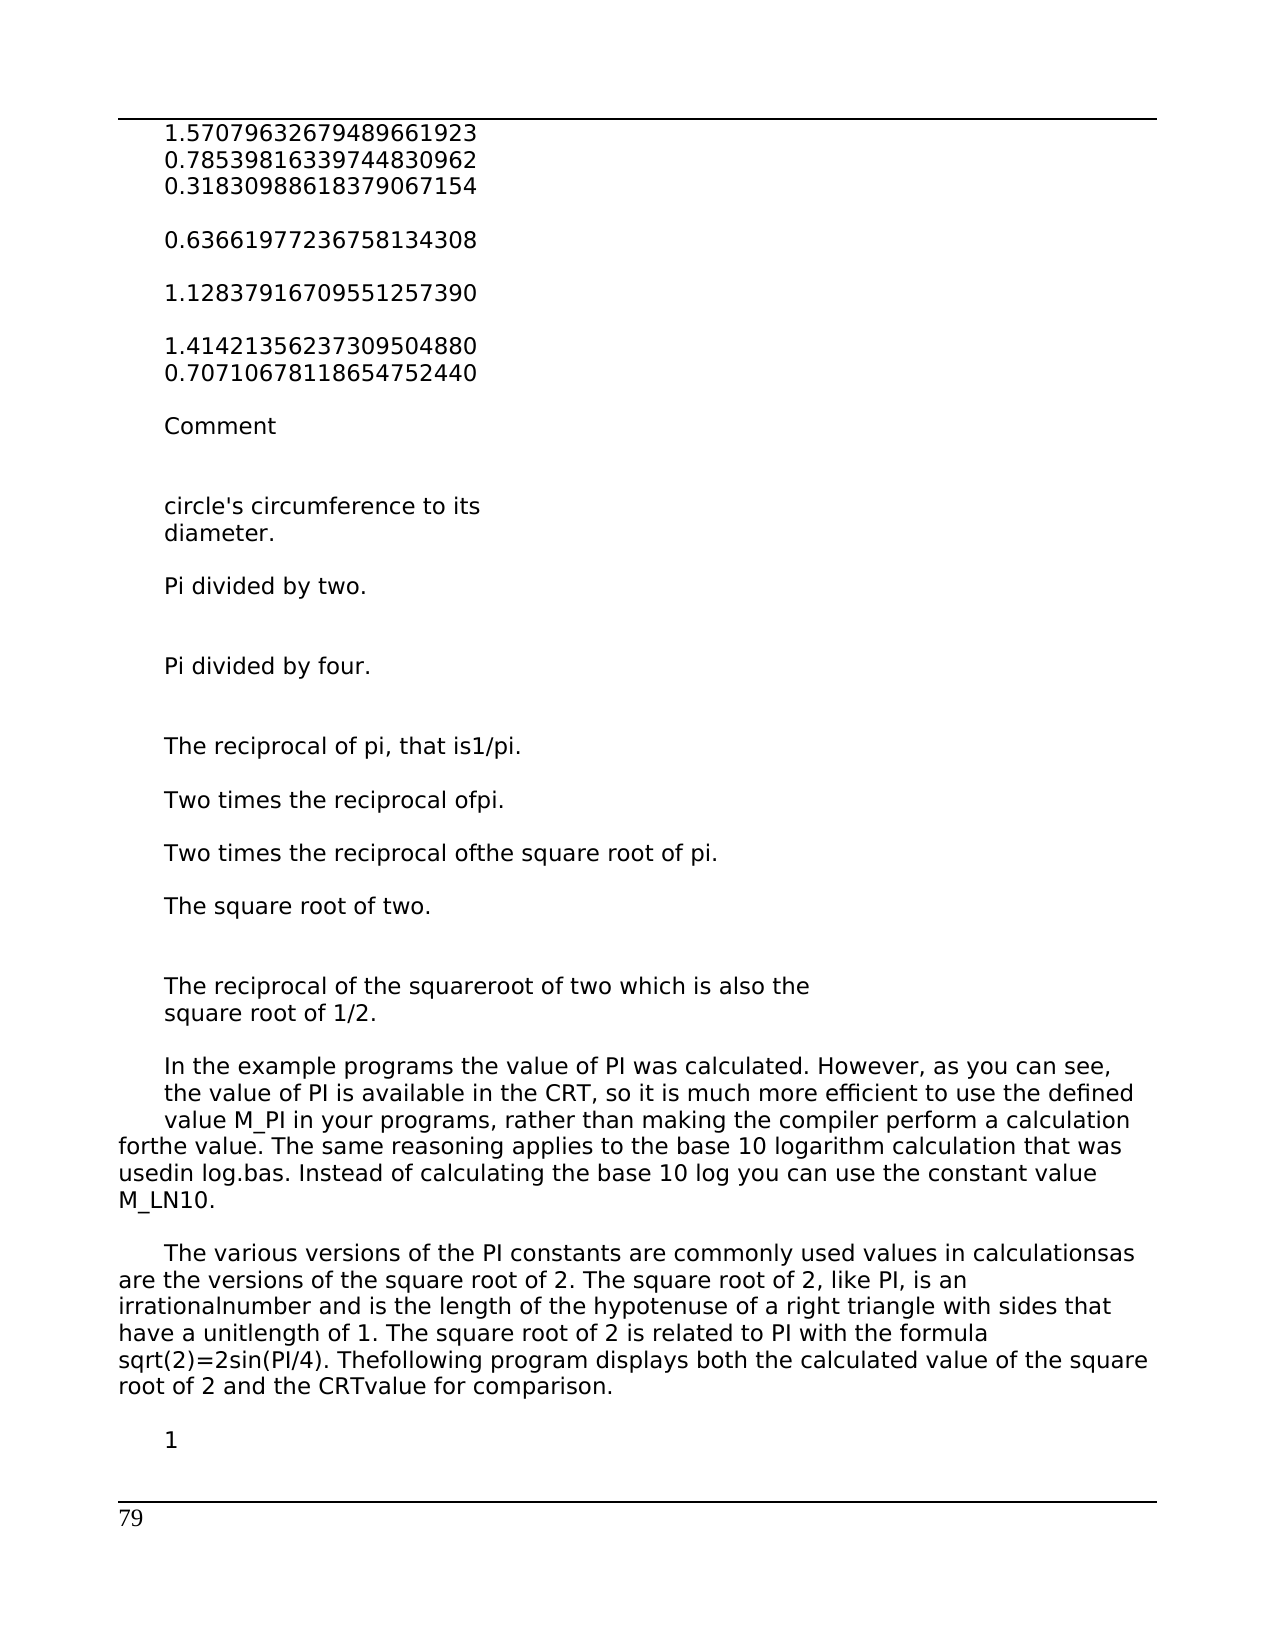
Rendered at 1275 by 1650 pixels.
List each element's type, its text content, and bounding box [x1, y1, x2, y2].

text The reciprocal of pi, that is1/pi. [118, 733, 1157, 760]
text The square root of two. [118, 893, 1157, 920]
text 0.70710678118654752440 [118, 360, 1157, 387]
text 1.57079632679489661923 [118, 120, 1157, 147]
text Pi divided by two. [118, 573, 1157, 600]
text the value of PI is available in the CRT, so it is much more efficient to use the defined [118, 1080, 1157, 1107]
text 1.12837916709551257390 [118, 280, 1157, 307]
text Pi divided by four. [118, 653, 1157, 680]
text 0.31830988618379067154 [118, 173, 1157, 200]
text The various versions of the PI constants are commonly used values in calculationsas are the versions of the square root of 2. The square root of 2, like PI, is an irrationalnumber and is the length of the hypotenuse of a right triangle with sides that have a unitlength of 1. The square root of 2 is related to PI with the formula sqrt(2)=2sin(PI/4). Thefollowing program displays both the calculated value of the square root of 2 and the CRTvalue for comparison. [118, 1240, 1157, 1400]
text value M_PI in your programs, rather than making the compiler perform a calculation forthe value. The same reasoning applies to the base 10 logarithm calculation that was usedin log.bas. Instead of calculating the base 10 log you can use the constant value M_LN10. [118, 1107, 1157, 1213]
text Two times the reciprocal ofthe square root of pi. [118, 840, 1157, 867]
text Comment [118, 413, 1157, 440]
text diameter. [118, 520, 1157, 547]
text The reciprocal of the squareroot of two which is also the [118, 973, 1157, 1000]
text 1 [118, 1427, 1157, 1453]
text 1.41421356237309504880 [118, 333, 1157, 360]
text square root of 1/2. [118, 1000, 1157, 1027]
text Two times the reciprocal ofpi. [118, 787, 1157, 813]
text In the example programs the value of PI was calculated. However, as you can see, [118, 1053, 1157, 1080]
text circle's circumference to its [118, 493, 1157, 520]
text 0.63661977236758134308 [118, 227, 1157, 253]
text 0.78539816339744830962 [118, 147, 1157, 173]
